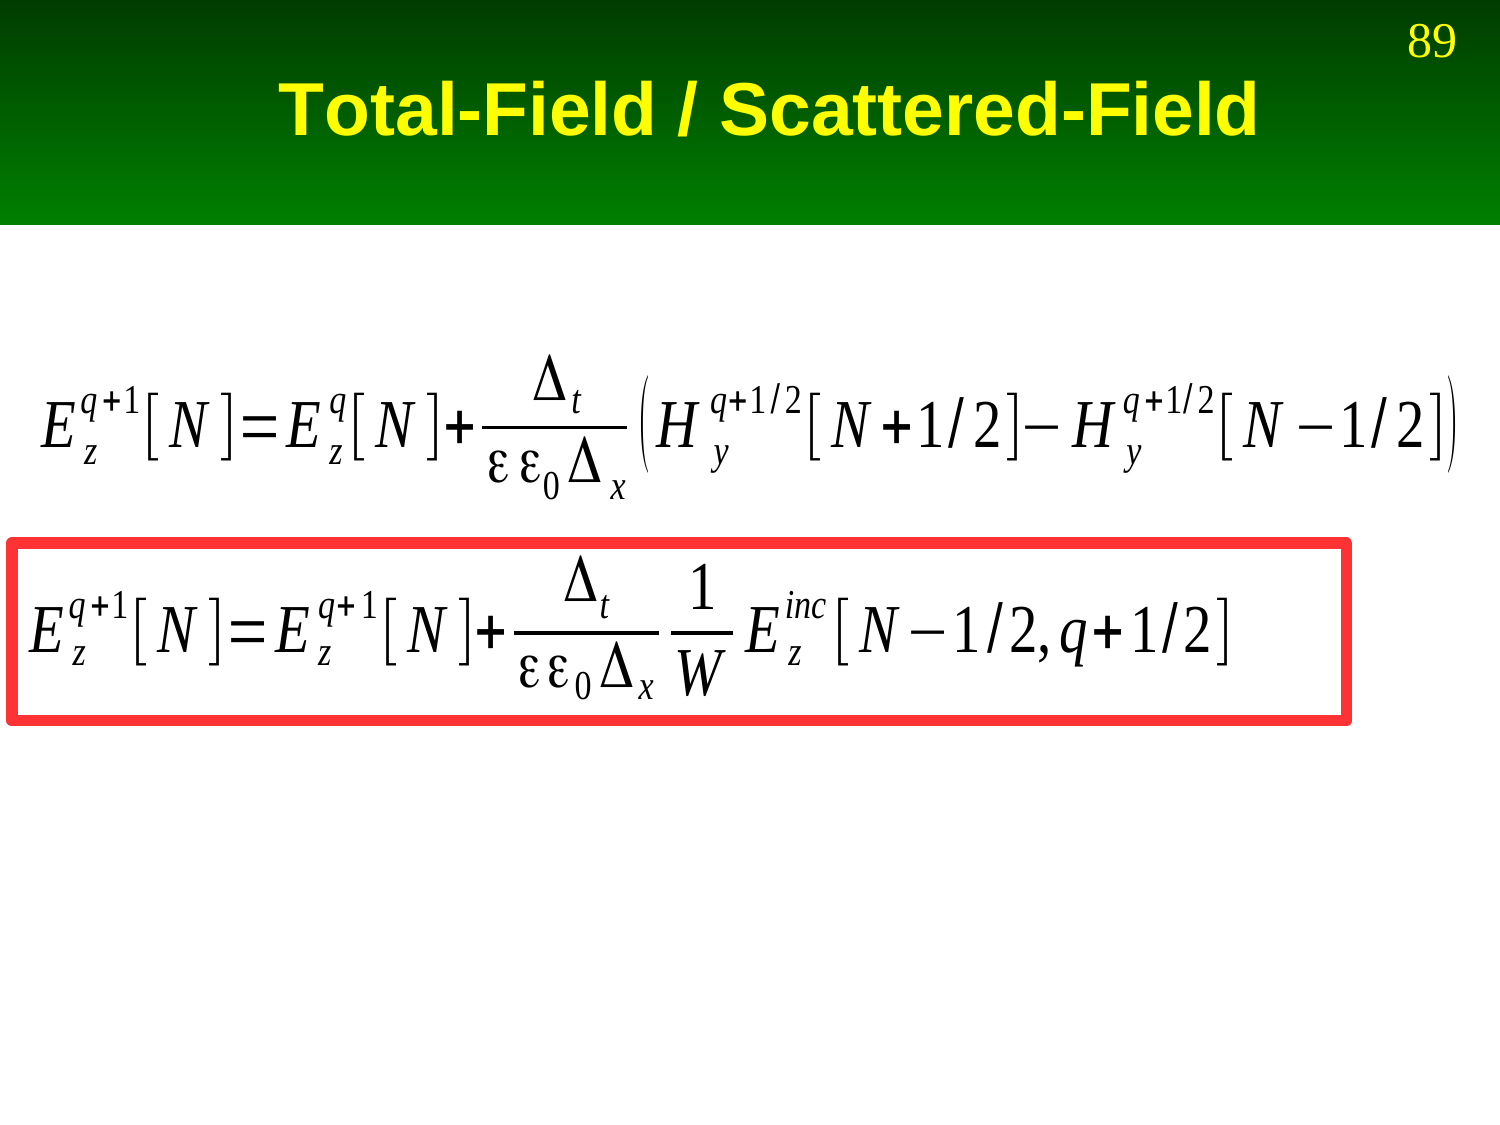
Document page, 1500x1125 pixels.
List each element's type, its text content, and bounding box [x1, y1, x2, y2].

title Total-Field / Scattered-Field [100, 7, 1441, 204]
chart [23, 348, 1473, 508]
chart [18, 549, 1247, 713]
